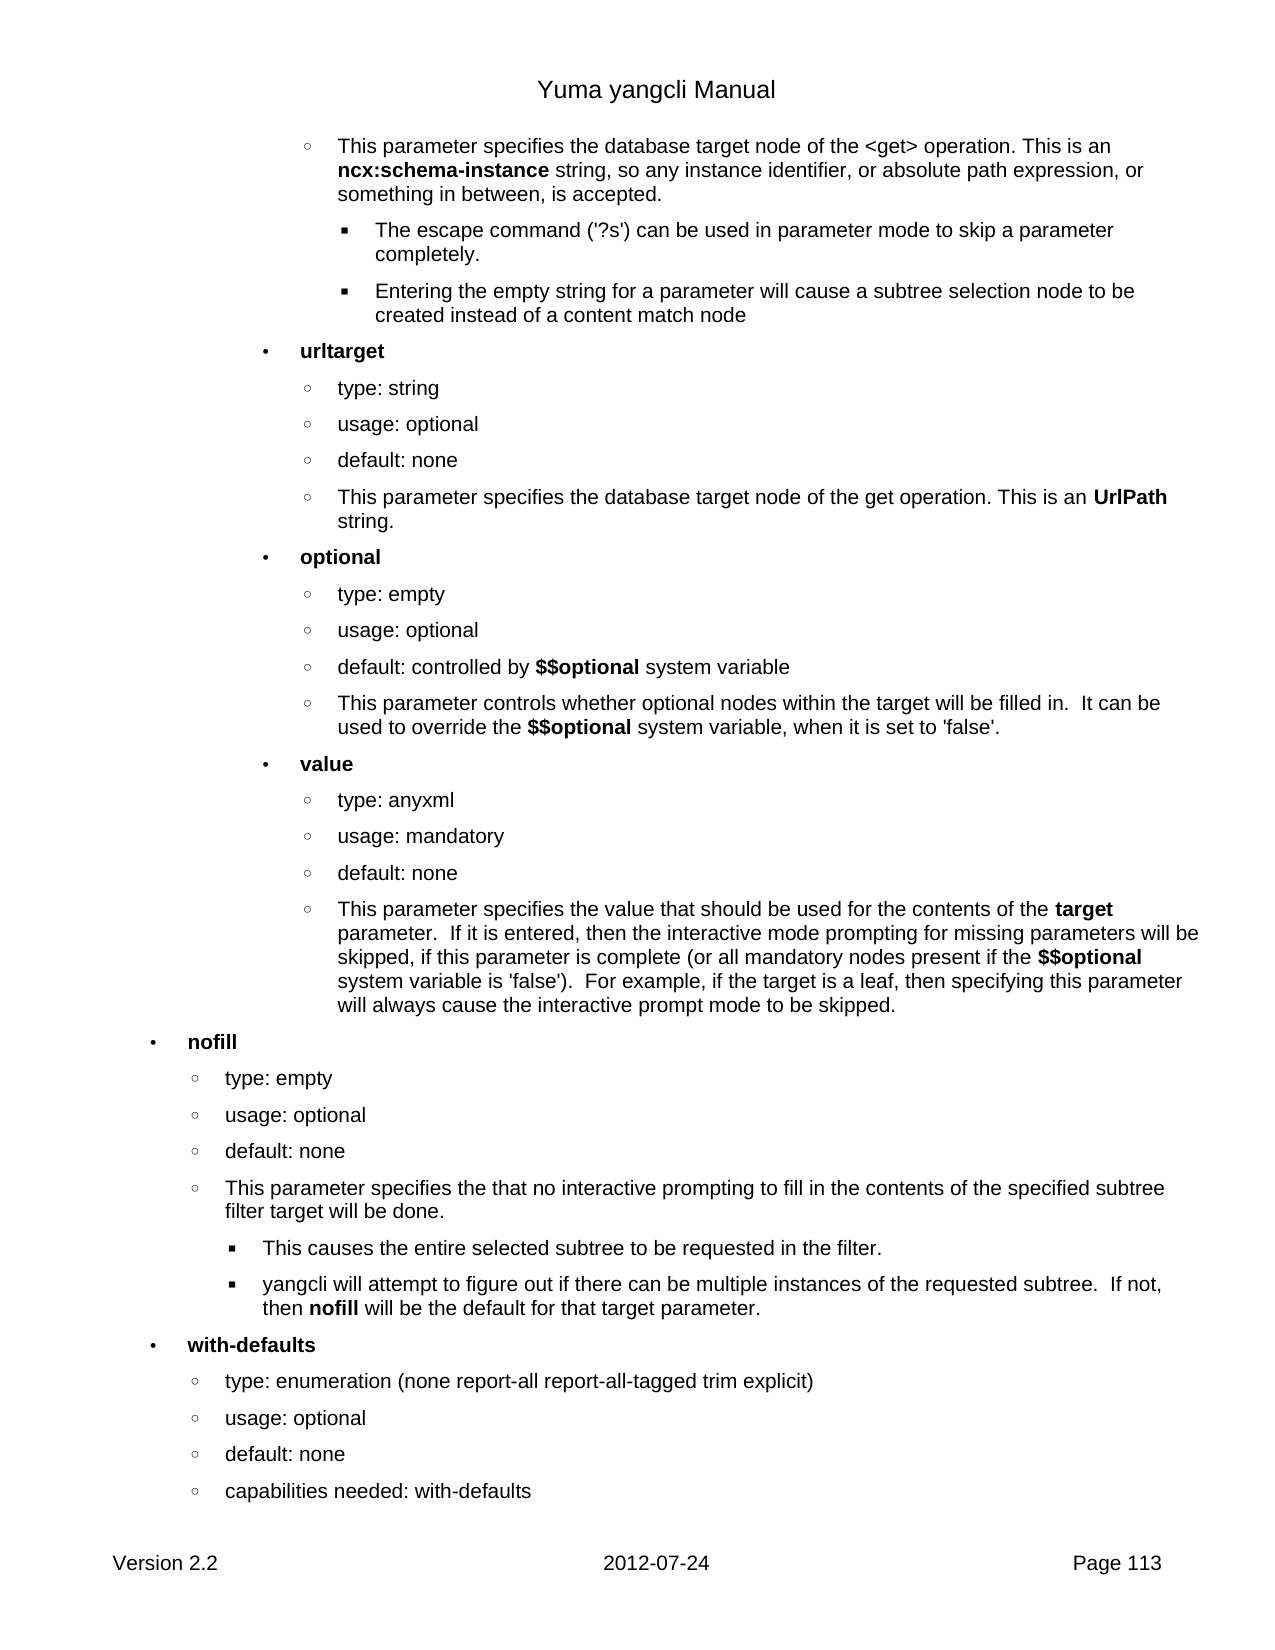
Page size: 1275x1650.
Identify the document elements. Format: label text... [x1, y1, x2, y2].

list Entering the empty string for a parameter will cause a subtree selection node to be created instead of a content match node [337, 278, 1200, 326]
list type: enumeration (none report-all report-all-tagged trim explicit) [187, 1369, 1200, 1393]
list default: none [300, 861, 1200, 885]
list type: string [300, 375, 1200, 399]
list with-defaults [150, 1333, 1200, 1357]
list nofill [150, 1029, 1200, 1053]
list This parameter controls whether optional nodes within the target will be filled in. It can be used to override the $$optional system variable, when it is set to 'false'. [300, 691, 1200, 739]
list This parameter specifies the that no interactive prompting to fill in the contents of the specified subtree filter target will be done. [187, 1175, 1200, 1223]
list This parameter specifies the database target node of the get operation. This is an UrlPath string. [300, 485, 1200, 533]
list yangcli will attempt to figure out if there can be multiple instances of the requested subtree. If not, then nofill will be the default for that target parameter. [225, 1272, 1200, 1320]
list The escape command ('?s') can be used in parameter mode to skip a parameter completely. [337, 218, 1200, 266]
list default: none [187, 1139, 1200, 1163]
list This parameter specifies the database target node of the <get> operation. This is an ncx:schema-instance string, so any instance identifier, or absolute path expression, or something in between, is accepted. [300, 134, 1200, 206]
list usage: mandatory [300, 824, 1200, 848]
list This causes the entire selected subtree to be requested in the filter. [225, 1236, 1200, 1260]
list default: none [300, 448, 1200, 472]
list usage: optional [300, 618, 1200, 642]
list optional [262, 545, 1200, 569]
list This parameter specifies the value that should be used for the contents of the target parameter. If it is entered, then the interactive mode prompting for missing parameters will be skipped, if this parameter is complete (or all mandatory nodes present if the $$optional system variable is 'false'). For example, if the target is a leaf, then specifying this parameter will always cause the interactive prompt mode to be skipped. [300, 897, 1200, 1017]
list type: empty [300, 582, 1200, 606]
list default: controlled by $$optional system variable [300, 654, 1200, 678]
list capabilities needed: with-defaults [187, 1478, 1200, 1502]
list usage: optional [187, 1102, 1200, 1126]
list urltarget [262, 339, 1200, 363]
list default: none [187, 1442, 1200, 1466]
list usage: optional [187, 1406, 1200, 1429]
list value [262, 751, 1200, 775]
list usage: optional [300, 412, 1200, 436]
list type: empty [187, 1066, 1200, 1090]
list type: anyxml [300, 788, 1200, 812]
